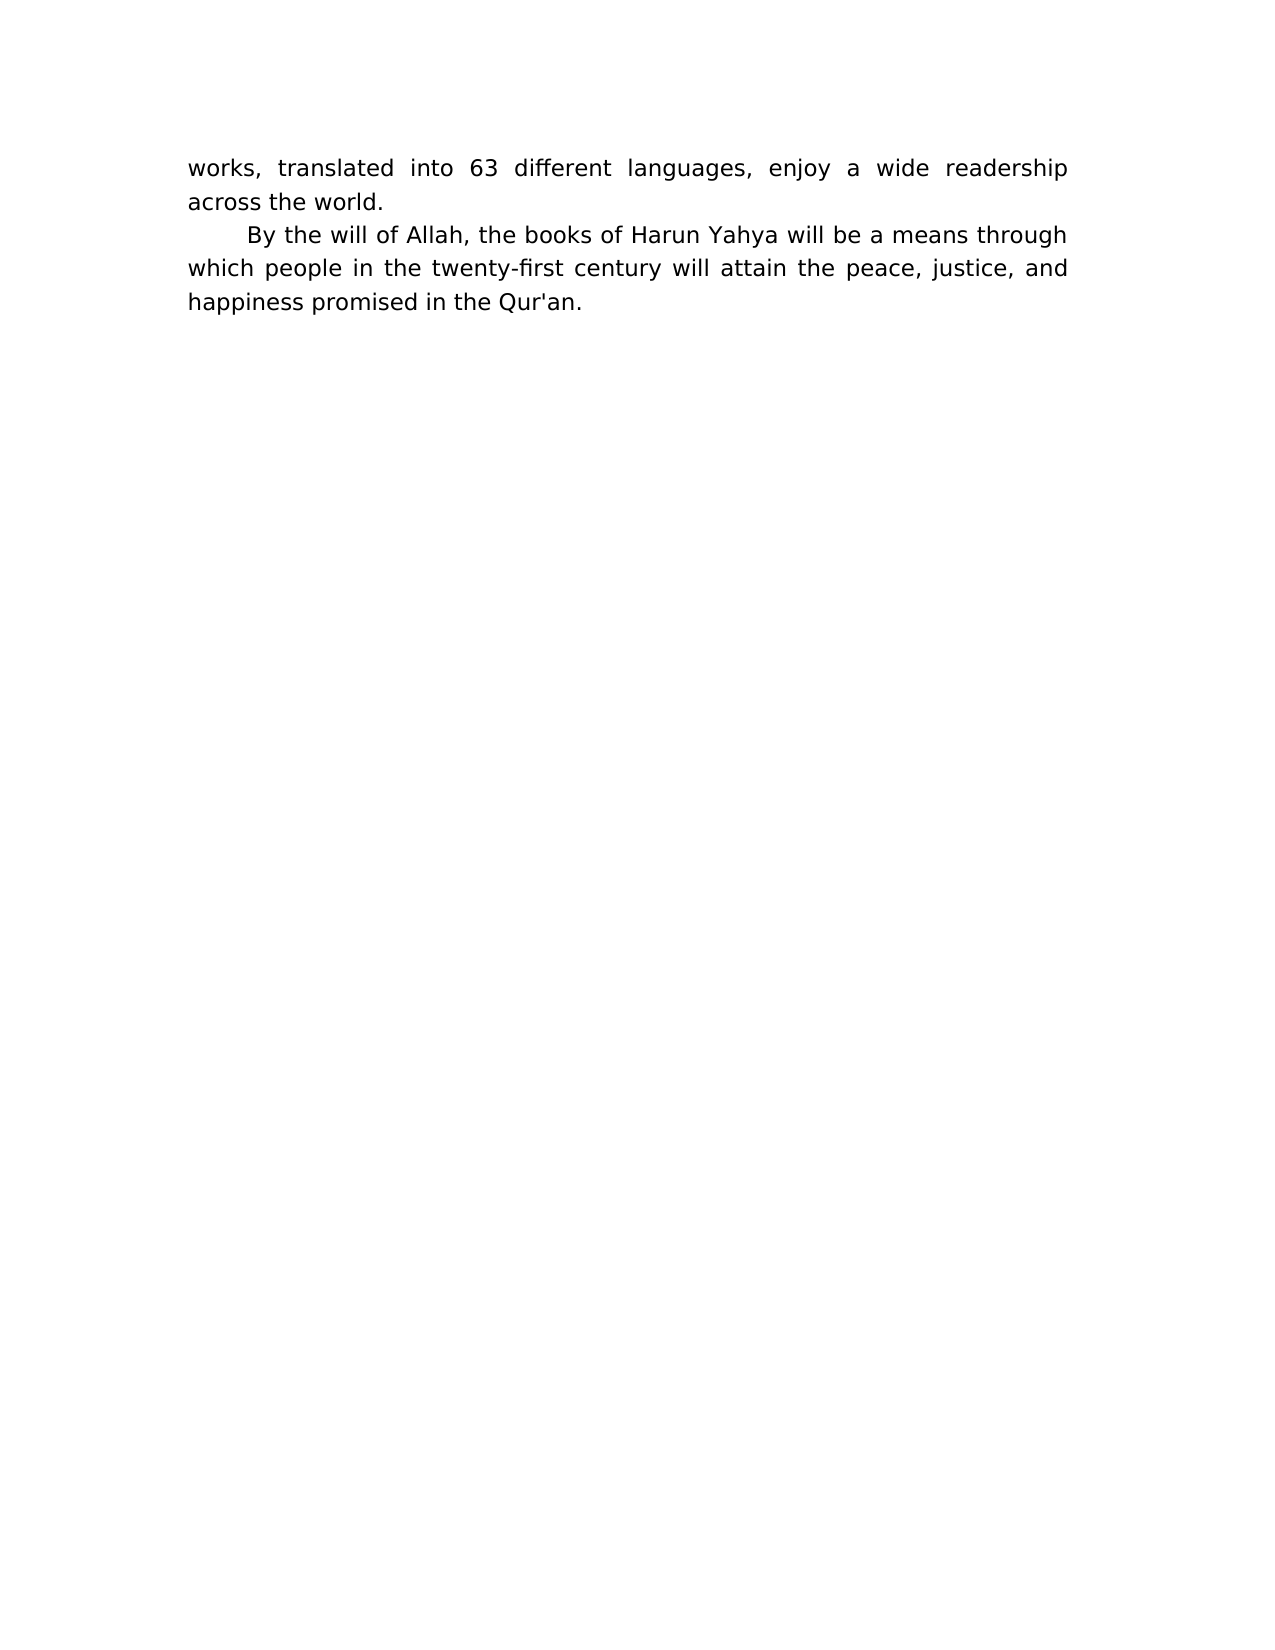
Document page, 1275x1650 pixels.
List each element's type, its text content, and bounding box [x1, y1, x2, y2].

text By the will of Allah, the books of Harun Yahya will be a means through which people in the twenty-first century will attain the peace, justice, and happiness promised in the Qur'an. [187, 217, 1070, 317]
text works, translated into 63 different languages, enjoy a wide readership across the world. [187, 150, 1070, 217]
